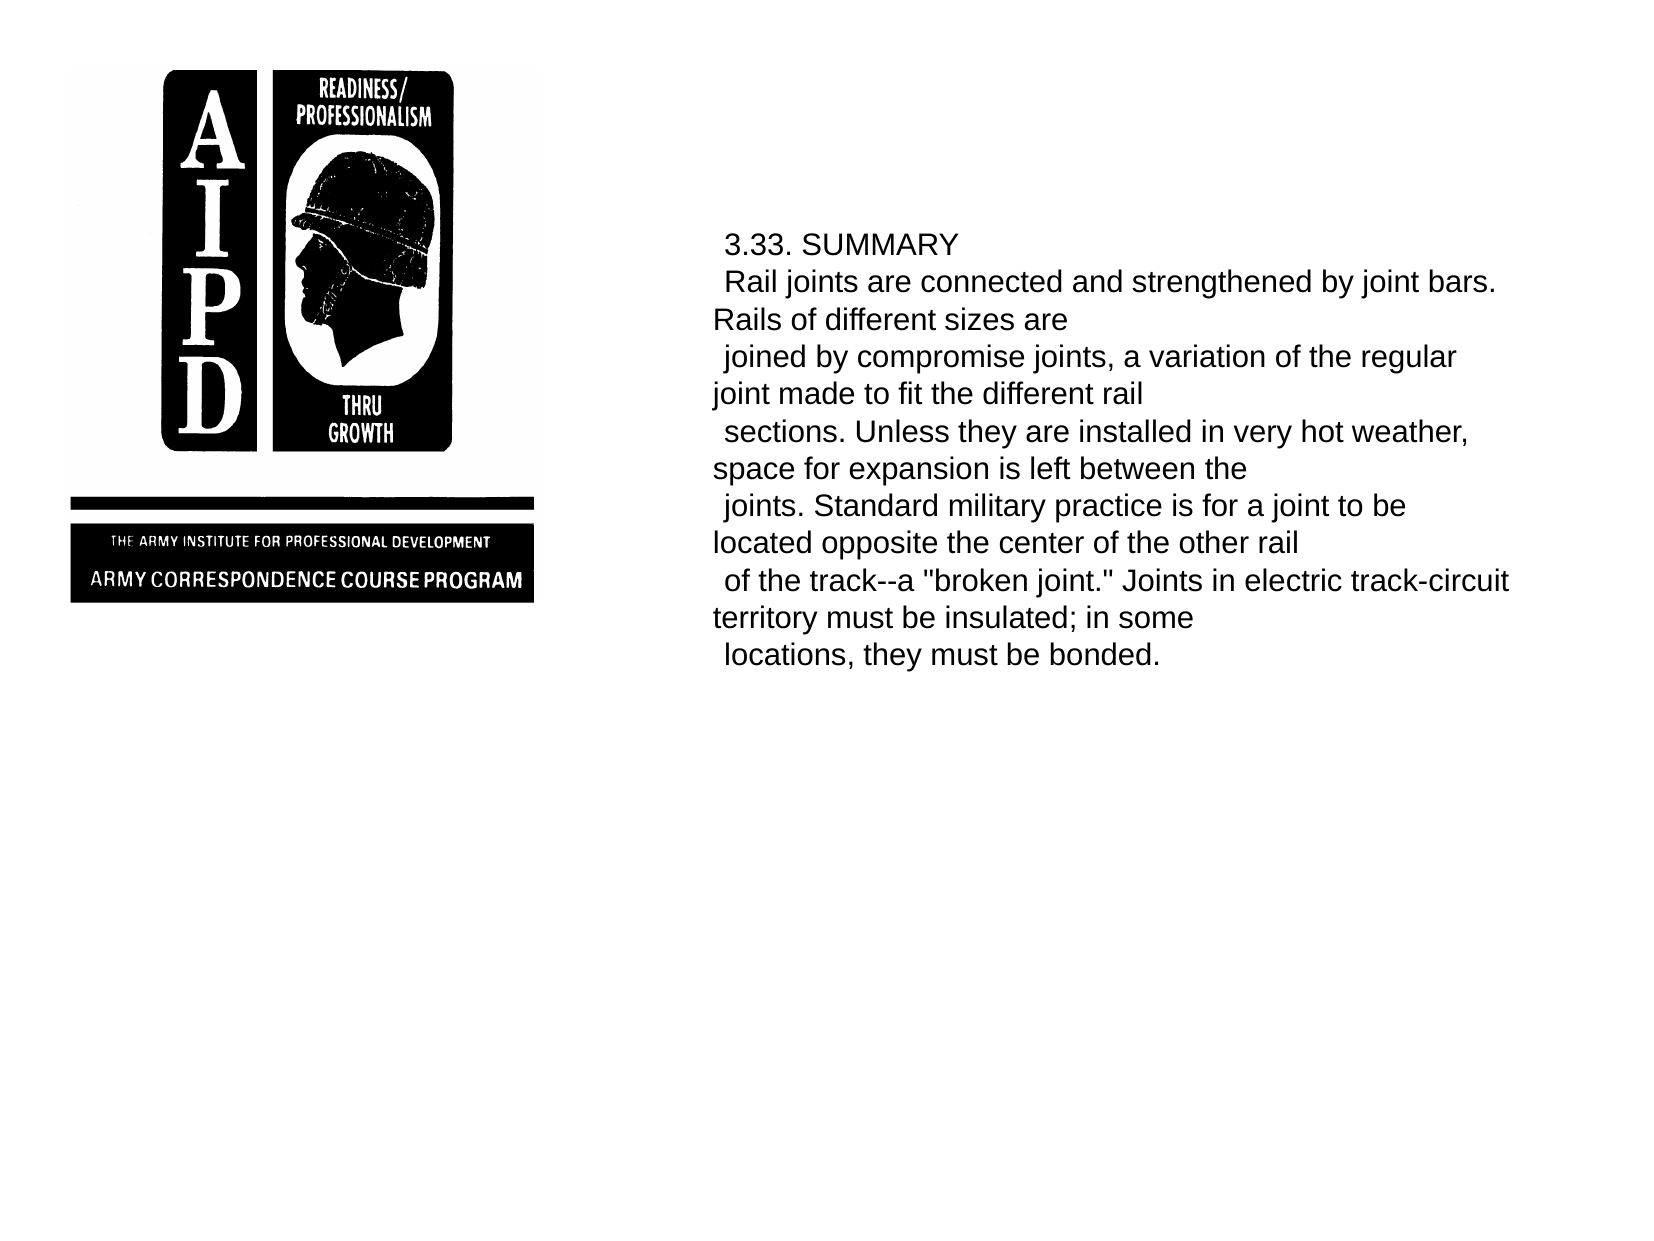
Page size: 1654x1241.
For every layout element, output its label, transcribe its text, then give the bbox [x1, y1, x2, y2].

picture [68, 68, 538, 607]
text_box 3.33. SUMMARY Rail joints are connected and strengthened by joint bars. Rails of different sizes are joined by compromise joints, a variation of the regular joint made to fit the different rail sections. Unless they are installed in very hot weather, space for expansion is left between the joints. Standard military practice is for a joint to be located opposite the center of the other rail of the track--a "broken joint." Joints in electric track-circuit territory must be insulated; in some locations, they must be bonded. [698, 216, 1525, 680]
